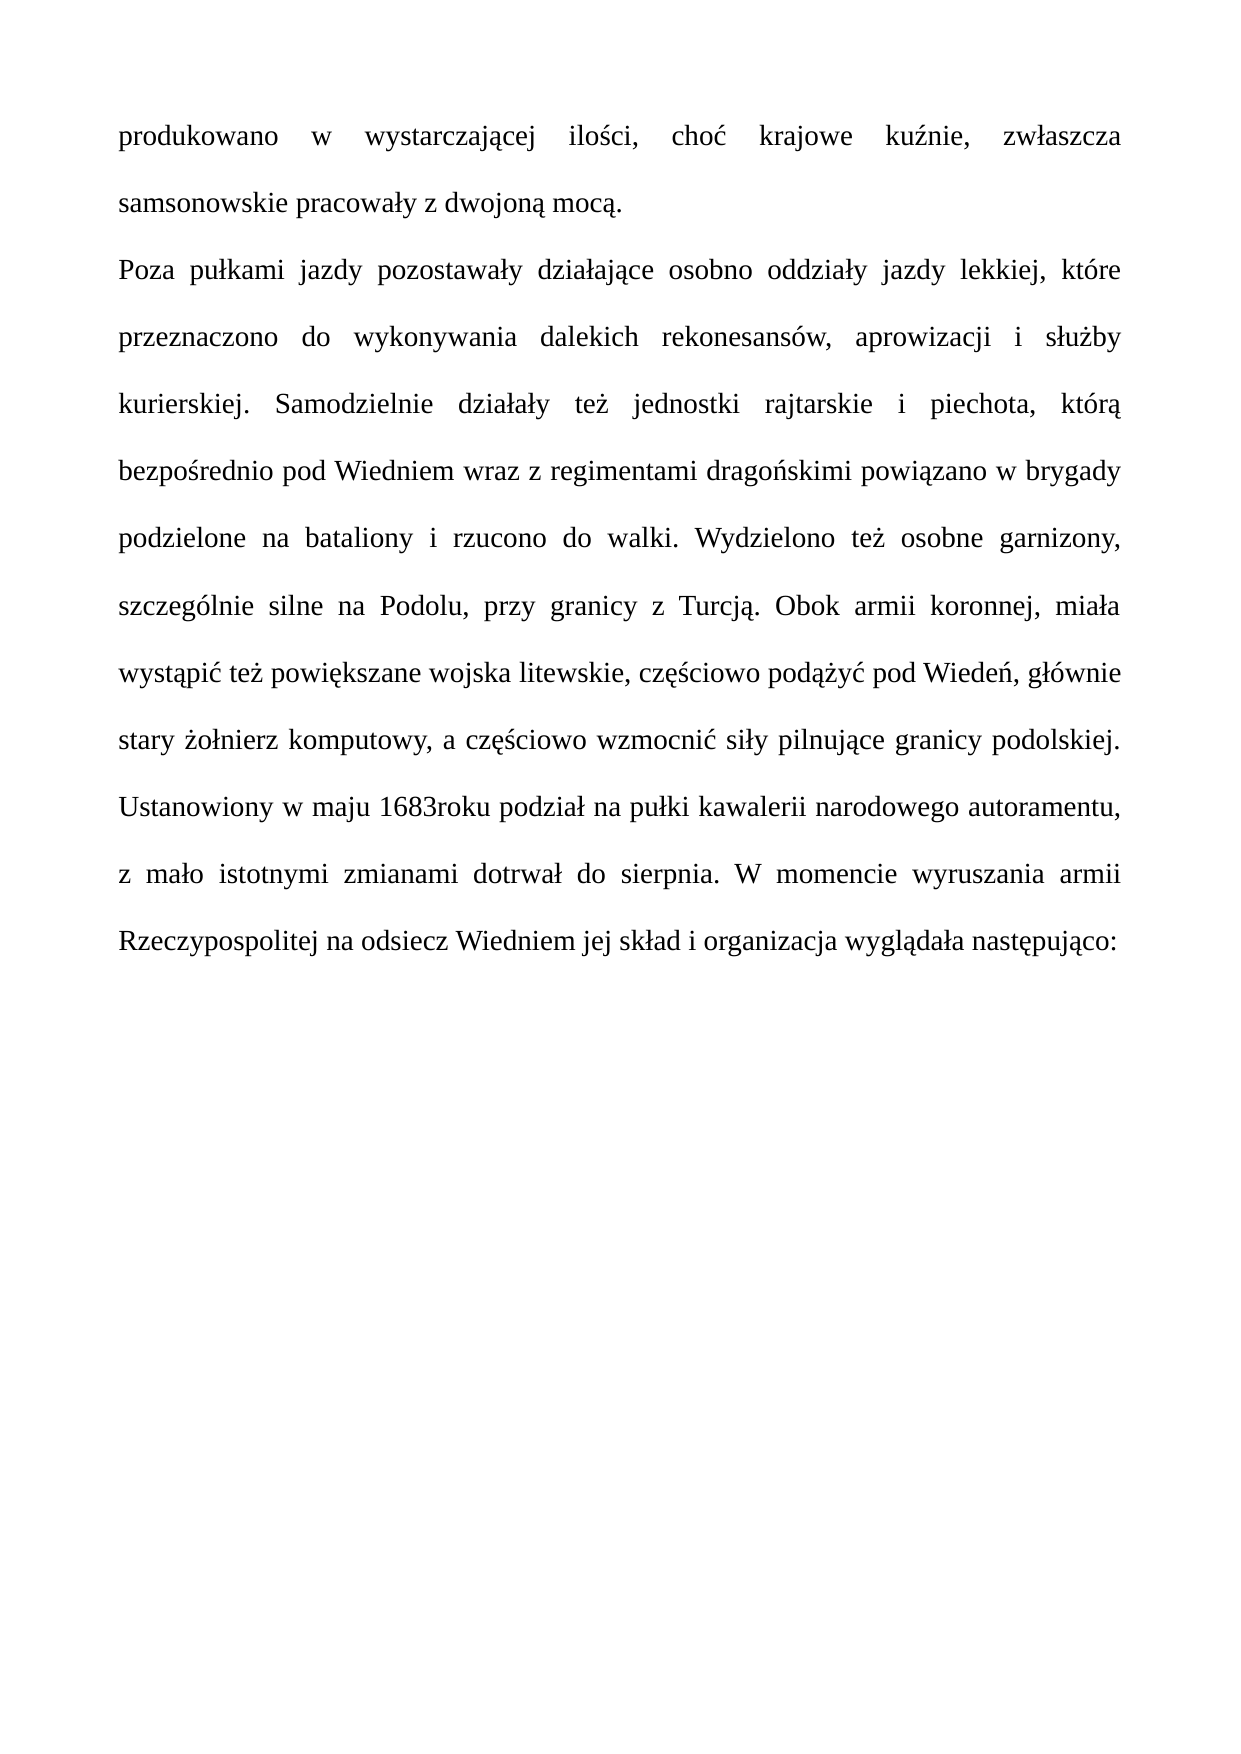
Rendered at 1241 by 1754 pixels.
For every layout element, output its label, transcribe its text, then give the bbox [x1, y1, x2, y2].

text produkowano w wystarczającej ilości, choć krajowe kuźnie, zwłaszcza samsonowskie pracowały z dwojoną mocą. [118, 118, 1122, 219]
text Poza pułkami jazdy pozostawały działające osobno oddziały jazdy lekkiej, które przeznaczono do wykonywania dalekich rekonesansów, aprowizacji i służby kurierskiej. Samodzielnie działały też jednostki rajtarskie i piechota, którą bezpośrednio pod Wiedniem wraz z regimentami dragońskimi powiązano w brygady podzielone na bataliony i rzucono do walki. Wydzielono też osobne garnizony, szczególnie silne na Podolu, przy granicy z Turcją. Obok armii koronnej, miała wystąpić też powiększane wojska litewskie, częściowo podążyć pod Wiedeń, głównie stary żołnierz komputowy, a częściowo wzmocnić siły pilnujące granicy podolskiej. Ustanowiony w maju 1683roku podział na pułki kawalerii narodowego autoramentu, z mało istotnymi zmianami dotrwał do sierpnia. W momencie wyruszania armii Rzeczypospolitej na odsiecz Wiedniem jej skład i organizacja wyglądała następująco: [118, 252, 1122, 957]
